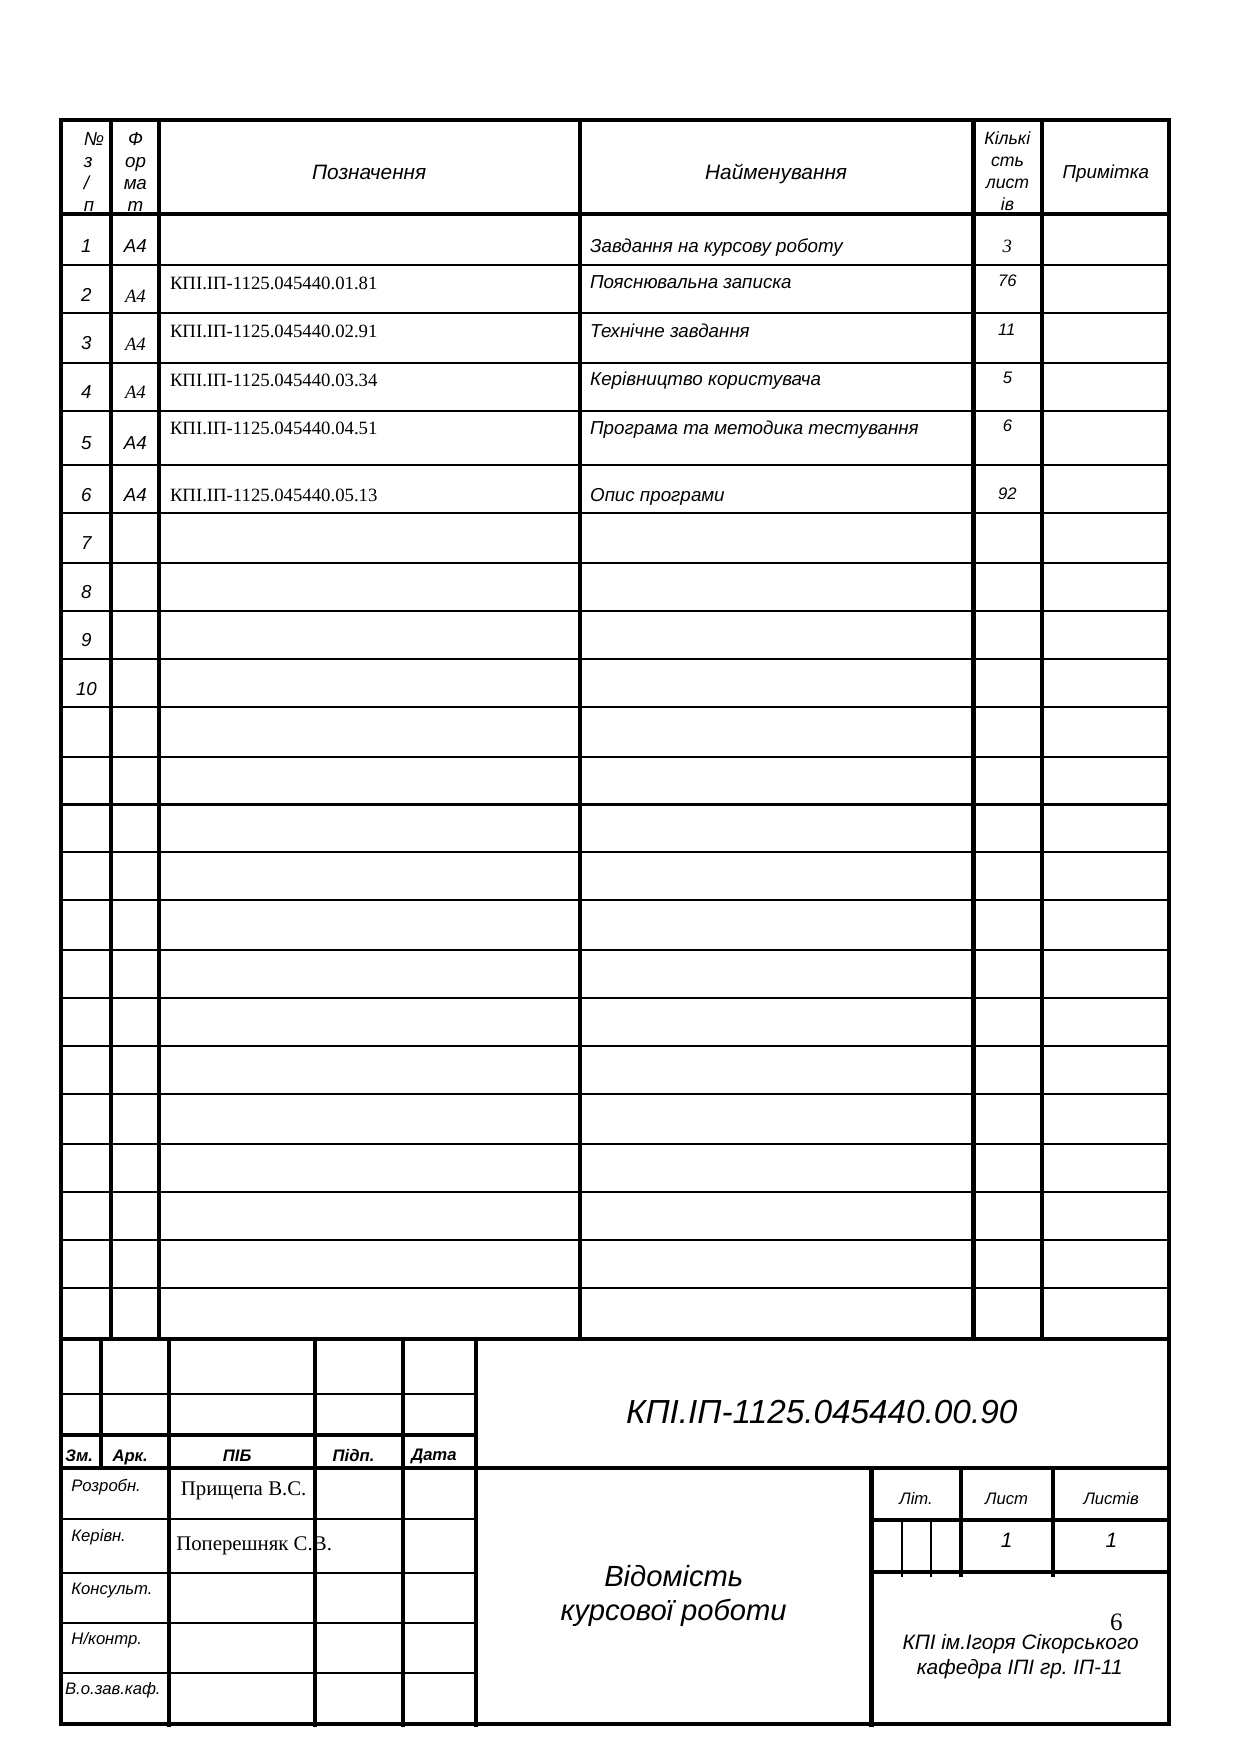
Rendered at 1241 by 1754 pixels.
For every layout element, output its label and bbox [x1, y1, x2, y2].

picture [316, 1543, 323, 1549]
picture [176, 1679, 328, 1706]
picture [179, 1624, 331, 1652]
picture [304, 1521, 328, 1549]
